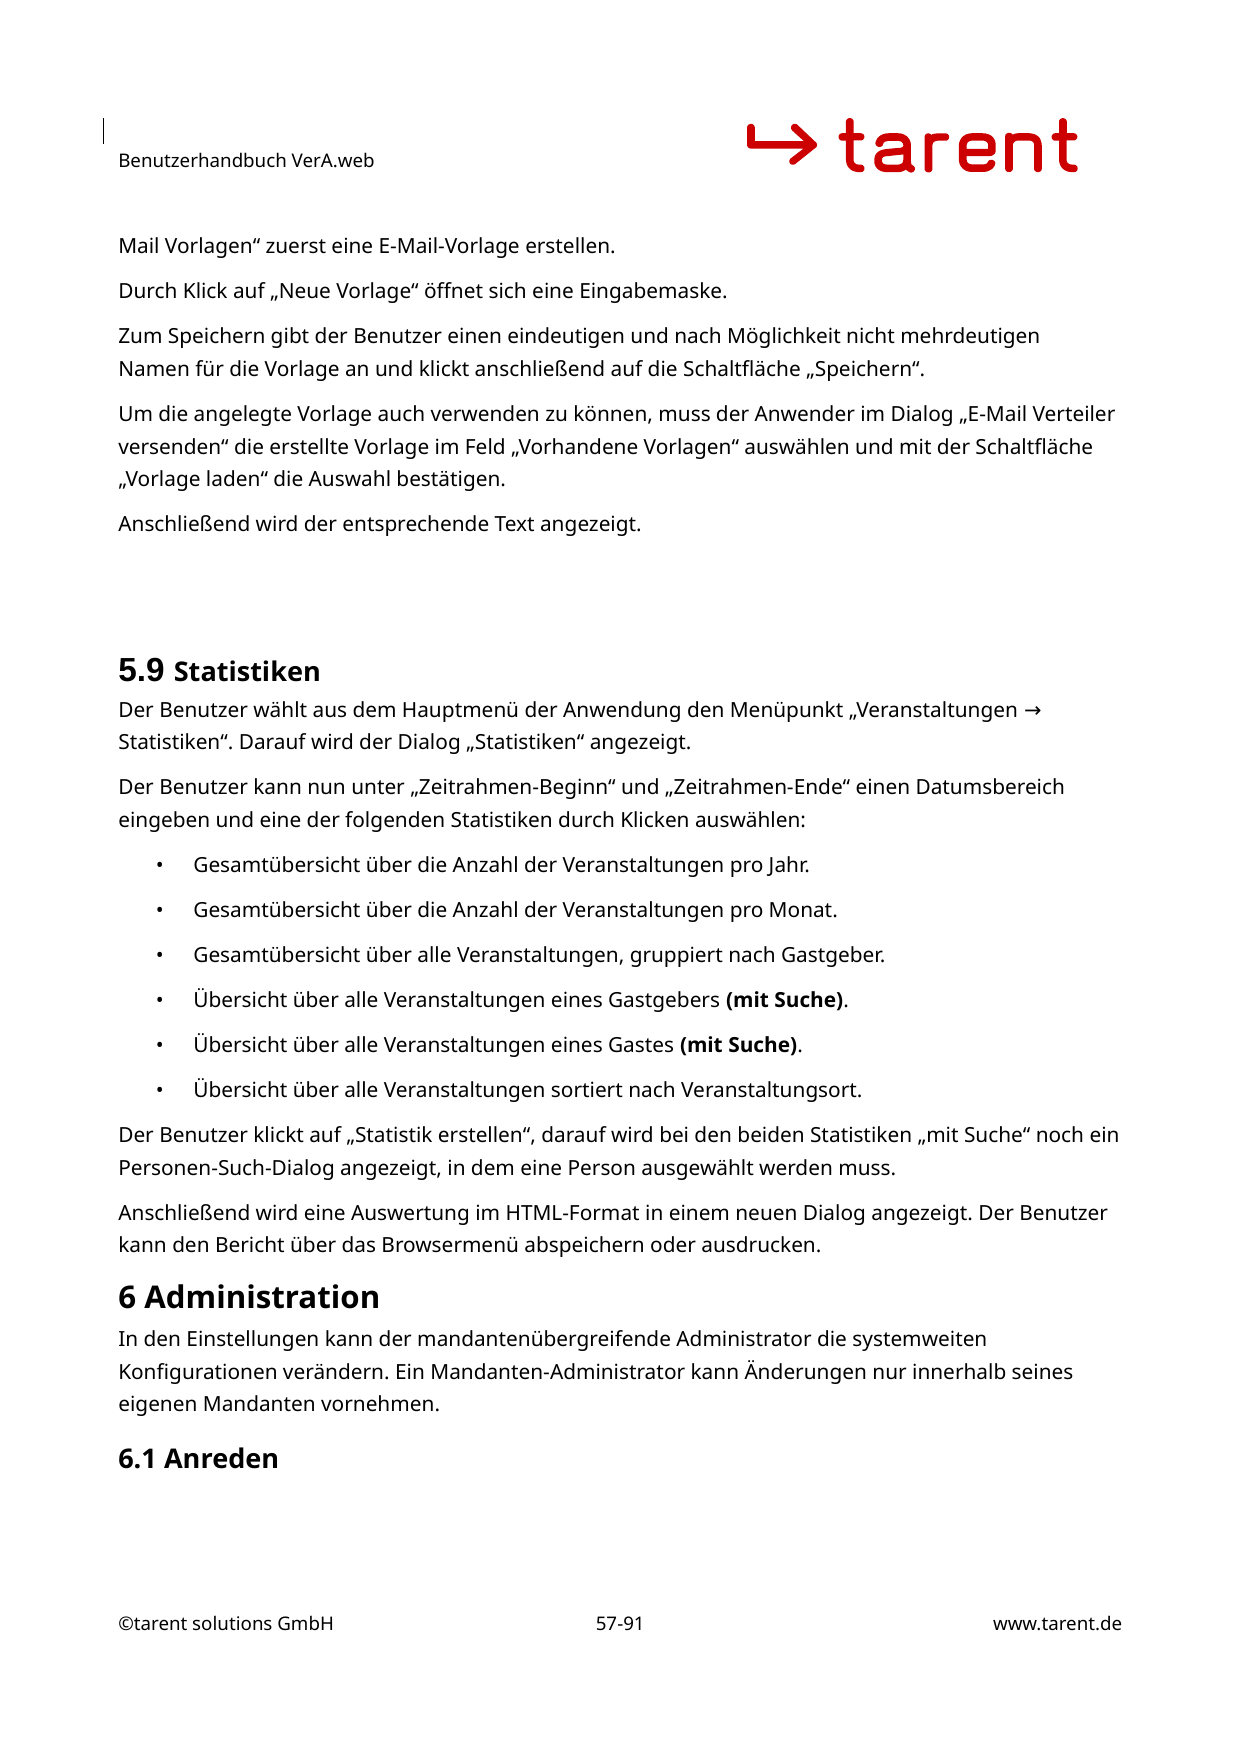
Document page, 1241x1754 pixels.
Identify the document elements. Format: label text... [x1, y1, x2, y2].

text Mail Vorlagen“ zuerst eine E-Mail-Vorlage erstellen. [118, 232, 1122, 260]
text Um die angelegte Vorlage auch verwenden zu können, muss der Anwender im Dialog „E-Mail Verteiler versenden“ die erstellte Vorlage im Feld „Vorhandene Vorlagen“ auswählen und mit der Schaltfläche „Vorlage laden“ die Auswahl bestätigen. [118, 399, 1122, 493]
text Der Benutzer kann nun unter „Zeitrahmen-Beginn“ und „Zeitrahmen-Ende“ einen Datumsbereich eingeben und eine der folgenden Statistiken durch Klicken auswählen: [118, 772, 1122, 833]
list Übersicht über alle Veranstaltungen eines Gastgebers (mit Suche). [156, 985, 1122, 1013]
subtitle Anreden [118, 1440, 1122, 1477]
text Anschließend wird eine Auswertung im HTML-Format in einem neuen Dialog angezeigt. Der Benutzer kann den Bericht über das Browsermenü abspeichern oder ausdrucken. [118, 1198, 1122, 1259]
text Durch Klick auf „Neue Vorlage“ öffnet sich eine Eingabemaske. [118, 277, 1122, 305]
list Gesamtübersicht über die Anzahl der Veranstaltungen pro Monat. [156, 895, 1122, 923]
text Zum Speichern gibt der Benutzer einen eindeutigen und nach Möglichkeit nicht mehrdeutigen Namen für die Vorlage an und klickt anschließend auf die Schaltfläche „Speichern“. [118, 322, 1122, 383]
text Der Benutzer wählt aus dem Hauptmenü der Anwendung den Menüpunkt „Veranstaltungen → Statistiken“. Darauf wird der Dialog „Statistiken“ angezeigt. [118, 695, 1122, 756]
list Gesamtübersicht über die Anzahl der Veranstaltungen pro Jahr. [156, 850, 1122, 878]
list Gesamtübersicht über alle Veranstaltungen, gruppiert nach Gastgeber. [156, 940, 1122, 968]
list Übersicht über alle Veranstaltungen sortiert nach Veranstaltungsort. [156, 1075, 1122, 1103]
subtitle Statistiken [118, 650, 1122, 689]
text In den Einstellungen kann der mandantenübergreifende Administrator die systemweiten Konfigurationen verändern. Ein Mandanten-Administrator kann Änderungen nur innerhalb seines eigenen Mandanten vornehmen. [118, 1324, 1122, 1418]
text Anschließend wird der entsprechende Text angezeigt. [118, 509, 1122, 538]
text Der Benutzer klickt auf „Statistik erstellen“, darauf wird bei den beiden Statistiken „mit Suche“ noch ein Personen-Such-Dialog angezeigt, in dem eine Person ausgewählt werden muss. [118, 1120, 1122, 1181]
list Übersicht über alle Veranstaltungen eines Gastes (mit Suche). [156, 1030, 1122, 1058]
subtitle Administration [118, 1275, 1122, 1318]
